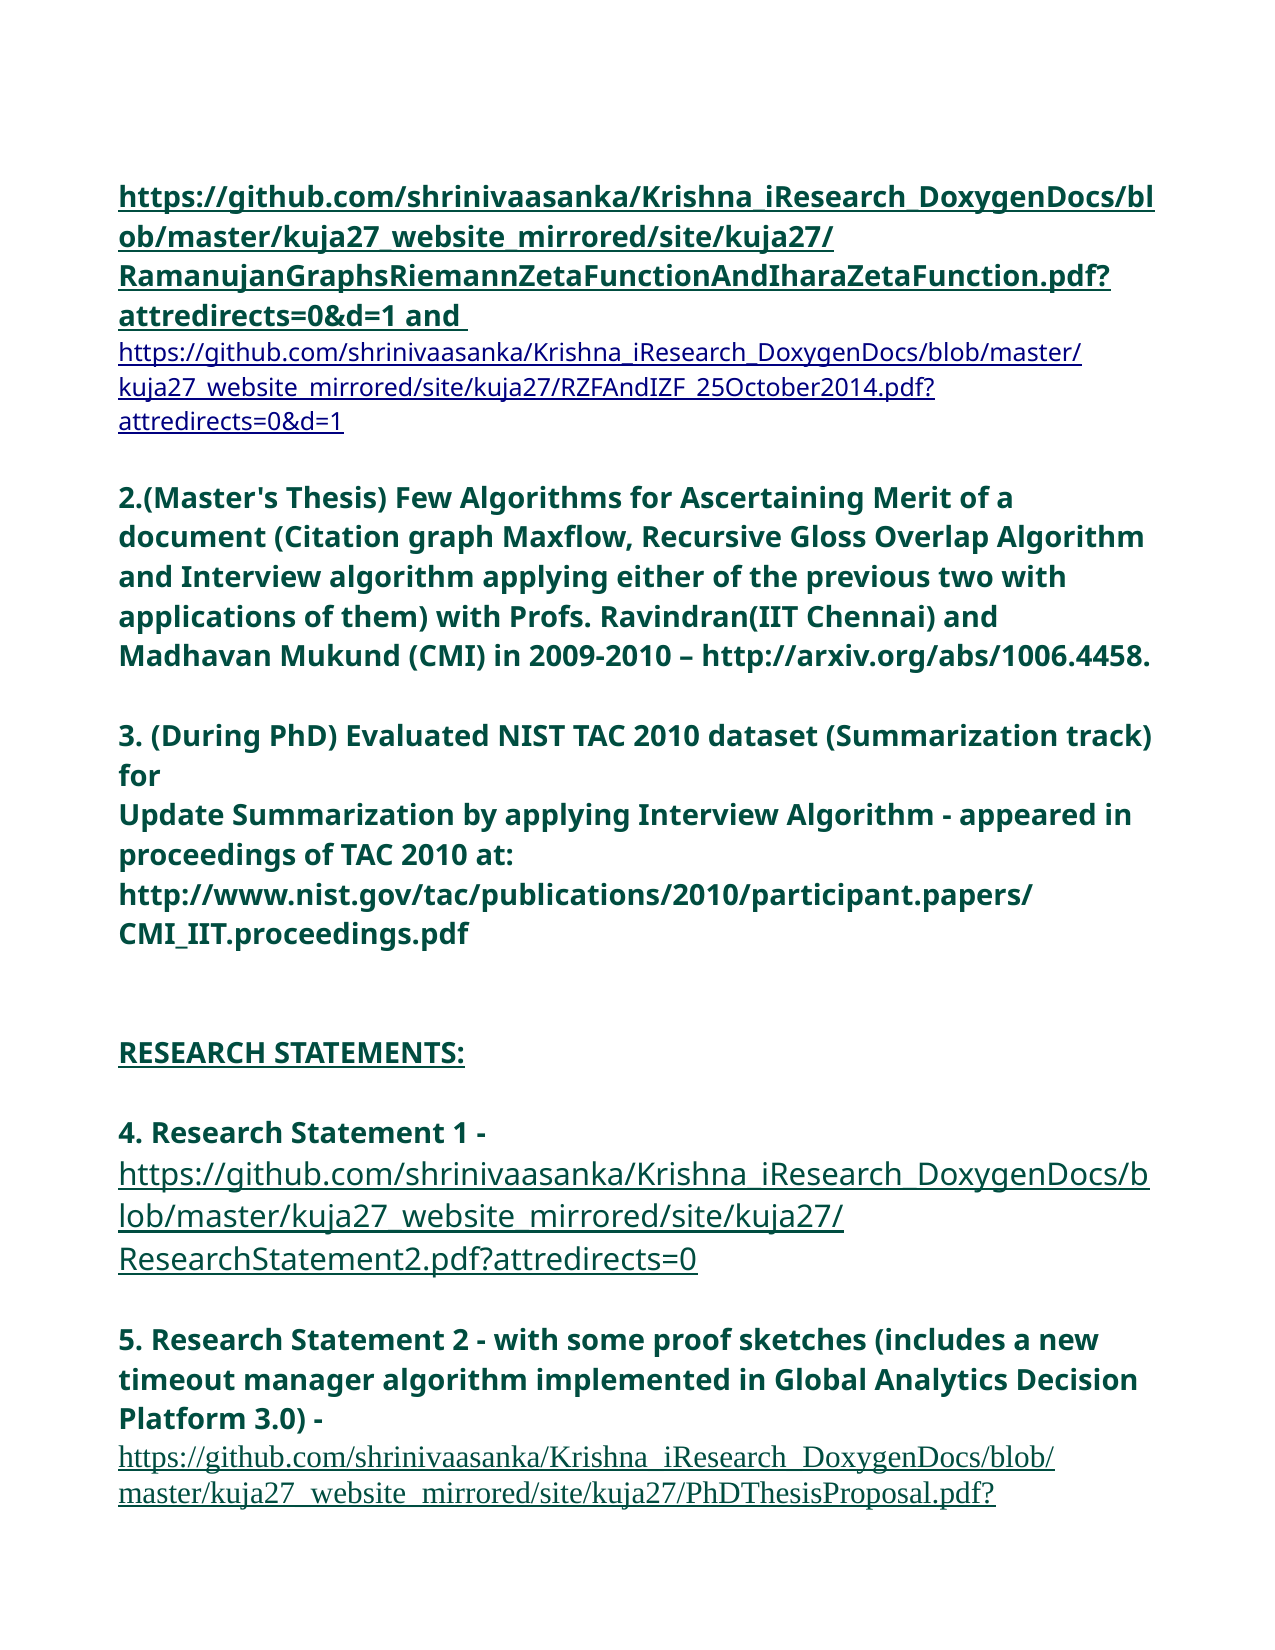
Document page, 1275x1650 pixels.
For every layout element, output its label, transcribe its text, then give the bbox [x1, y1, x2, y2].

text https://github.com/shrinivaasanka/Krishna_iResearch_DoxygenDocs/blob/master/kuja27_website_mirrored/site/kuja27/RZFAndIZF_25October2014.pdf?attredirects=0&d=1 [118, 335, 1157, 437]
text 2.(Master's Thesis) Few Algorithms for Ascertaining Merit of a document (Citation graph Maxflow, Recursive Gloss Overlap Algorithm and Interview algorithm applying either of the previous two with applications of them) with Profs. Ravindran(IIT Chennai) and Madhavan Mukund (CMI) in 2009-2010 – http://arxiv.org/abs/1006.4458. [118, 477, 1157, 675]
text 3. (During PhD) Evaluated NIST TAC 2010 dataset (Summarization track) for [118, 715, 1157, 794]
text 5. Research Statement 2 - with some proof sketches (includes a new timeout manager algorithm implemented in Global Analytics Decision Platform 3.0) - https://github.com/shrinivaasanka/Krishna_iResearch_DoxygenDocs/blob/master/kuja27_website_mirrored/site/kuja27/PhDThesisProposal.pdf? [118, 1319, 1157, 1510]
text 4. Research Statement 1 - https://github.com/shrinivaasanka/Krishna_iResearch_DoxygenDocs/blob/master/kuja27_website_mirrored/site/kuja27/ResearchStatement2.pdf?attredirects=0 [118, 1112, 1157, 1279]
text RESEARCH STATEMENTS: [118, 1033, 1157, 1072]
text Update Summarization by applying Interview Algorithm - appeared in proceedings of TAC 2010 at: [118, 794, 1157, 874]
text https://github.com/shrinivaasanka/Krishna_iResearch_DoxygenDocs/blob/master/kuja27_website_mirrored/site/kuja27/RamanujanGraphsRiemannZetaFunctionAndIharaZetaFunction.pdf?attredirects=0&d=1 and [118, 176, 1157, 335]
text http://www.nist.gov/tac/publications/2010/participant.papers/CMI_IIT.proceedings.pdf [118, 874, 1157, 953]
